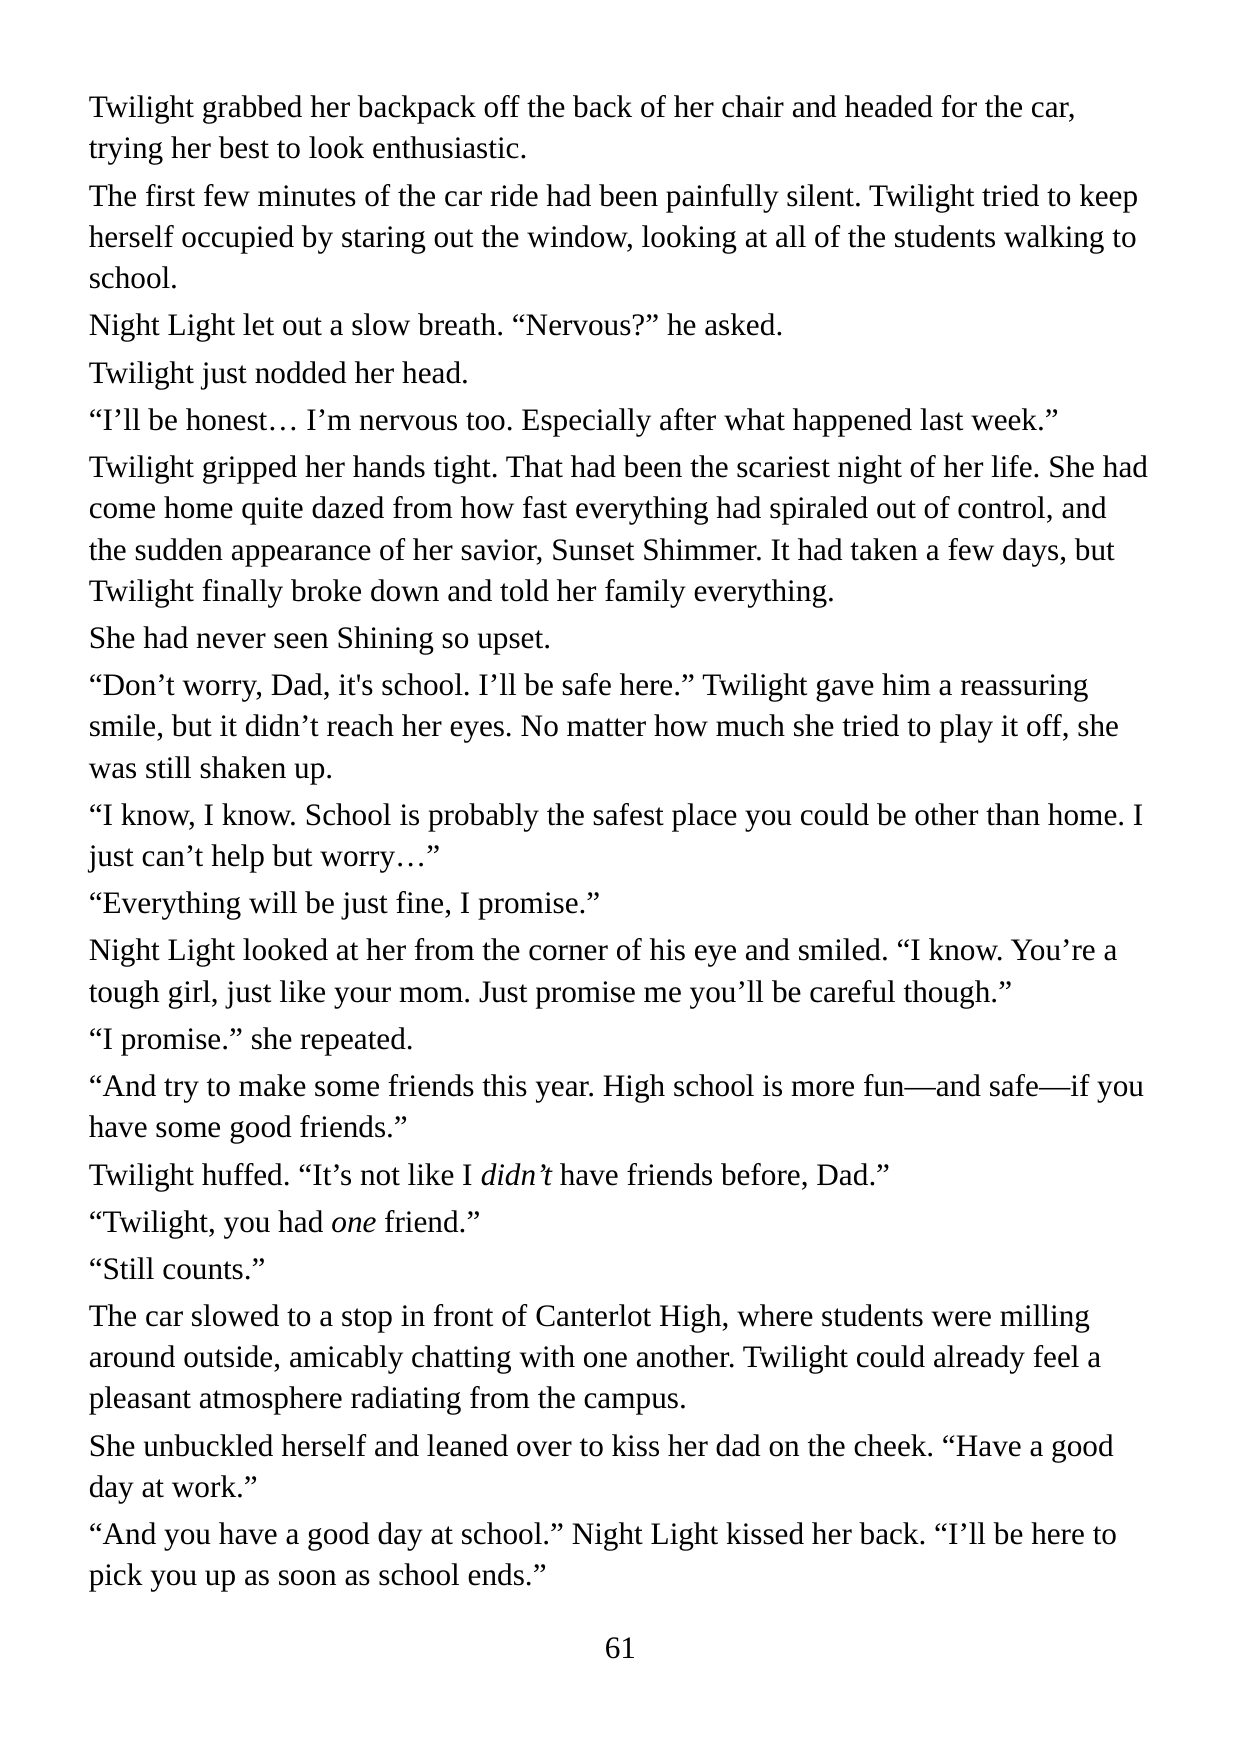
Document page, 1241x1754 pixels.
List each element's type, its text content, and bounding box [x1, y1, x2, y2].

text “Everything will be just fine, I promise.” [88, 884, 1152, 920]
text “Don’t worry, Dad, it's school. I’ll be safe here.” Twilight gave him a reassuring smile, but it didn’t reach her eyes. No matter how much she tried to play it off, she was still shaken up. [88, 666, 1152, 785]
text Night Light looked at her from the corner of his eye and smiled. “I know. You’re a tough girl, just like your mom. Just promise me you’ll be careful though.” [88, 932, 1152, 1009]
text She unbuckled herself and leaned over to kiss her dad on the cheek. “Have a good day at work.” [88, 1427, 1152, 1504]
text “And try to make some friends this year. High school is more fun—and safe—if you have some good friends.” [88, 1067, 1152, 1144]
text “I promise.” she repeated. [88, 1020, 1152, 1056]
text “Twilight, you had one friend.” [88, 1203, 1152, 1239]
text Twilight just nodded her head. [88, 354, 1152, 390]
text Twilight gripped her hands tight. That had been the scariest night of her life. She had come home quite dazed from how fast everything had spiraled out of control, and the sudden appearance of her savior, Sunset Shimmer. It had taken a few days, but Twilight finally broke down and told her family everything. [88, 448, 1152, 608]
text “Still counts.” [88, 1250, 1152, 1286]
text The first few minutes of the car ride had been painfully silent. Twilight tried to keep herself occupied by staring out the window, looking at all of the students walking to school. [88, 177, 1152, 295]
text “I’ll be honest… I’m nervous too. Especially after what happened last week.” [88, 401, 1152, 437]
text “And you have a good day at school.” Night Light kissed her back. “I’ll be here to pick you up as soon as school ends.” [88, 1515, 1152, 1593]
text Night Light let out a slow breath. “Nervous?” he asked. [88, 307, 1152, 343]
text Twilight huffed. “It’s not like I didn’t have friends before, Dad.” [88, 1156, 1152, 1192]
text She had never seen Shining so upset. [88, 619, 1152, 655]
text The car slowed to a stop in front of Canterlot High, where students were milling around outside, amicably chatting with one another. Twilight could already feel a pleasant atmosphere radiating from the campus. [88, 1297, 1152, 1416]
text Twilight grabbed her backpack off the back of her chair and headed for the car, trying her best to look enthusiastic. [88, 88, 1152, 166]
text “I know, I know. School is probably the safest place you could be other than home. I just can’t help but worry…” [88, 796, 1152, 873]
